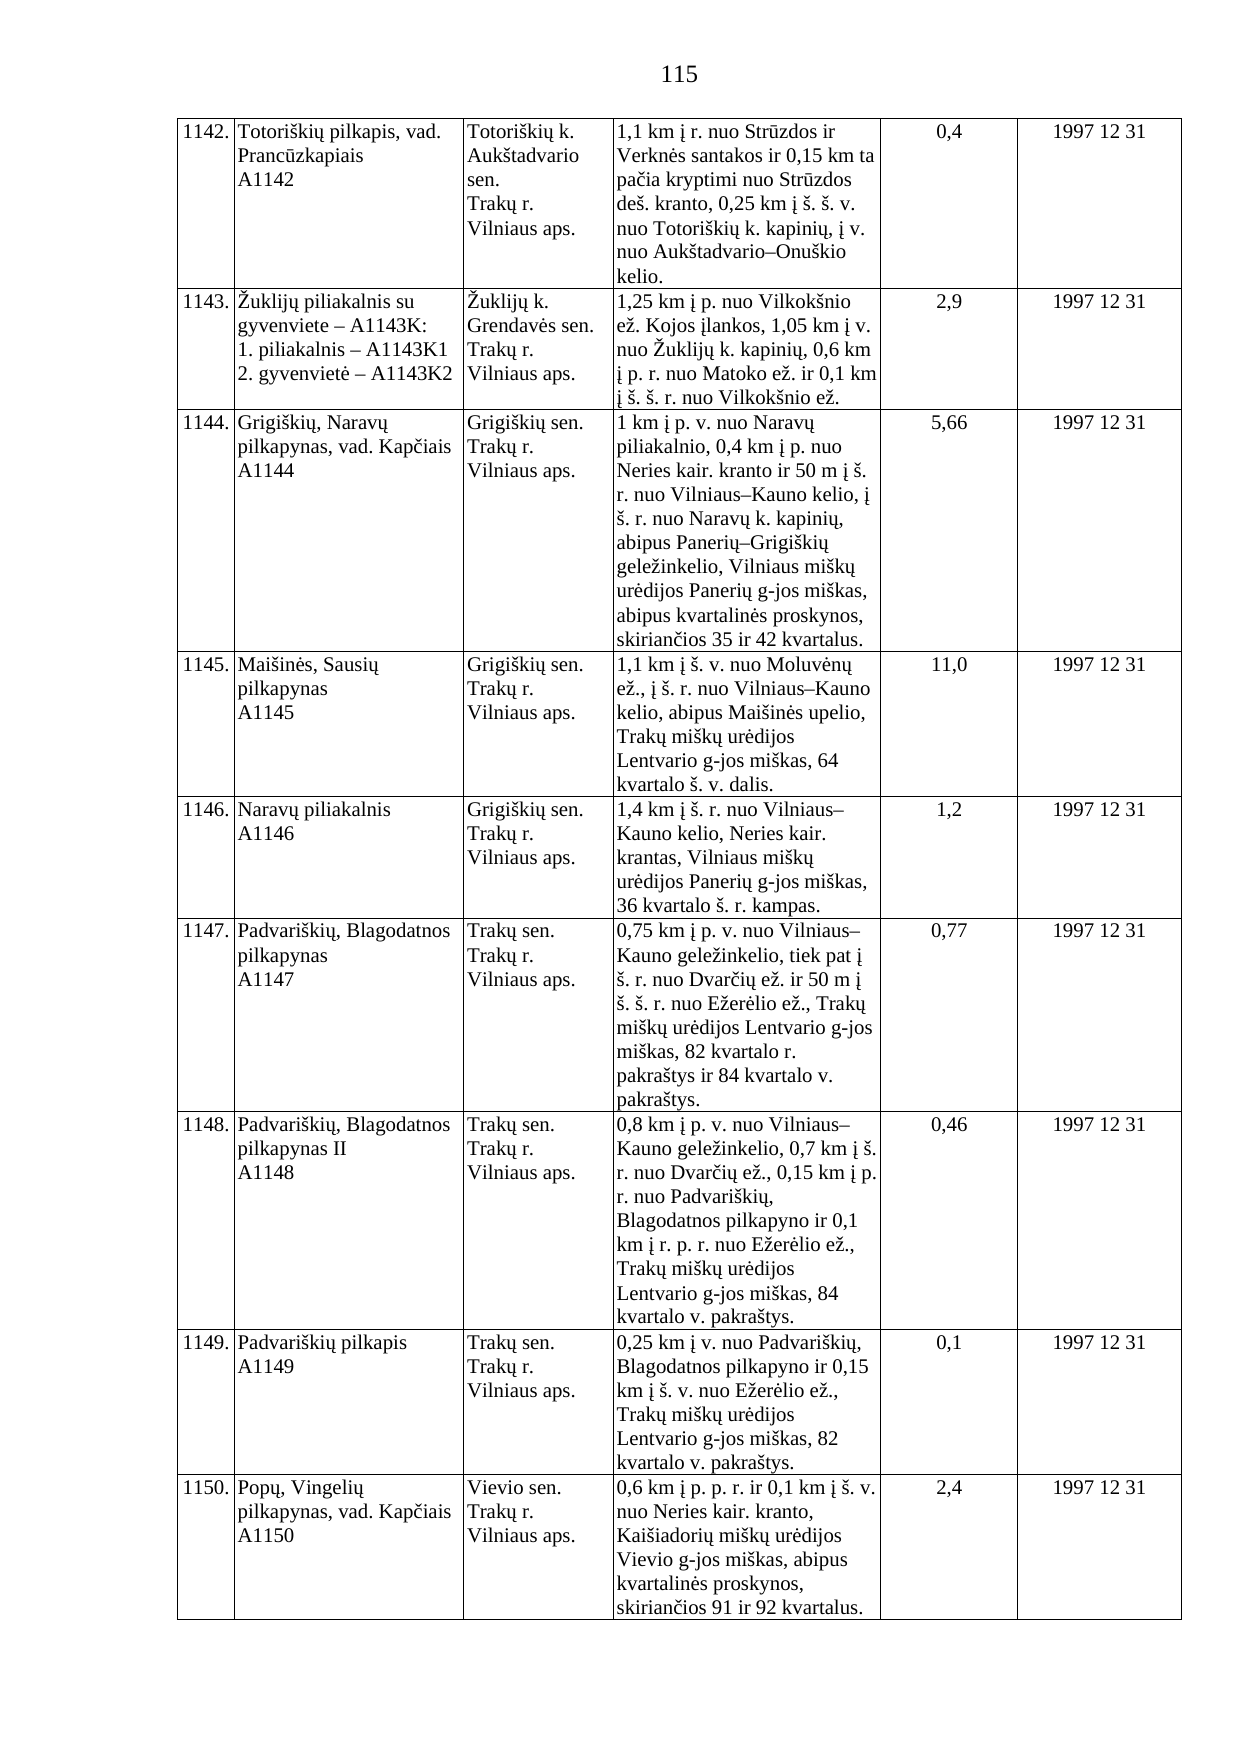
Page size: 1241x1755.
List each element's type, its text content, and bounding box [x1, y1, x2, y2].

table_cell 1145. [178, 652, 234, 796]
table_cell Grigiškių sen. Trakų r. Vilniaus aps. [464, 797, 613, 917]
table_cell 1142. [178, 119, 234, 288]
table_cell 0,1 [881, 1330, 1017, 1474]
table_cell Padvariškių, Blagodatnos pilkapynas A1147 [235, 919, 463, 1111]
table_cell Trakų sen. Trakų r. Vilniaus aps. [464, 919, 613, 1111]
table_cell 1147. [178, 919, 234, 1111]
table_cell 0,6 km į p. p. r. ir 0,1 km į š. v. nuo Neries kair. kranto, Kaišiadorių miškų urėdijos Vievio g-jos miškas, abipus kvartalinės proskynos, skiriančios 91 ir 92 kvartalus. [614, 1475, 880, 1619]
table_cell Žuklijų piliakalnis su gyvenviete – A1143K: 1. piliakalnis – A1143K1 2. gyvenvietė – A1143K2 [235, 289, 463, 409]
table_cell 0,46 [881, 1112, 1017, 1328]
table_cell 5,66 [881, 410, 1017, 651]
table_cell 0,25 km į v. nuo Padvariškių, Blagodatnos pilkapyno ir 0,15 km į š. v. nuo Ežerėlio ež., Trakų miškų urėdijos Lentvario g-jos miškas, 82 kvartalo v. pakraštys. [614, 1330, 880, 1474]
table_cell 1997 12 31 [1018, 1330, 1181, 1474]
table_cell Žuklijų k. Grendavės sen. Trakų r. Vilniaus aps. [464, 289, 613, 409]
table_cell 1997 12 31 [1018, 1112, 1181, 1328]
table_cell 1997 12 31 [1018, 289, 1181, 409]
table_cell 1,1 km į r. nuo Strūzdos ir Verknės santakos ir 0,15 km ta pačia kryptimi nuo Strūzdos deš. kranto, 0,25 km į š. š. v. nuo Totoriškių k. kapinių, į v. nuo Aukštadvario–Onuškio kelio. [614, 119, 880, 288]
table_cell 1146. [178, 797, 234, 917]
table_cell Totoriškių pilkapis, vad. Prancūzkapiais A1142 [235, 119, 463, 288]
table_cell 2,4 [881, 1475, 1017, 1619]
table_cell 1144. [178, 410, 234, 651]
table_cell 0,8 km į p. v. nuo Vilniaus–Kauno geležinkelio, 0,7 km į š. r. nuo Dvarčių ež., 0,15 km į p. r. nuo Padvariškių, Blagodatnos pilkapyno ir 0,1 km į r. p. r. nuo Ežerėlio ež., Trakų miškų urėdijos Lentvario g-jos miškas, 84 kvartalo v. pakraštys. [614, 1112, 880, 1328]
table_cell 0,4 [881, 119, 1017, 288]
table_cell 1150. [178, 1475, 234, 1619]
table_cell 1997 12 31 [1018, 410, 1181, 651]
table_cell 1997 12 31 [1018, 652, 1181, 796]
table_cell 1143. [178, 289, 234, 409]
table_cell Trakų sen. Trakų r. Vilniaus aps. [464, 1330, 613, 1474]
table_cell Grigiškių sen. Trakų r. Vilniaus aps. [464, 410, 613, 651]
table_cell 1997 12 31 [1018, 919, 1181, 1111]
table_cell Trakų sen. Trakų r. Vilniaus aps. [464, 1112, 613, 1328]
table_cell 1,25 km į p. nuo Vilkokšnio ež. Kojos įlankos, 1,05 km į v. nuo Žuklijų k. kapinių, 0,6 km į p. r. nuo Matoko ež. ir 0,1 km į š. š. r. nuo Vilkokšnio ež. [614, 289, 880, 409]
table_cell Naravų piliakalnis A1146 [235, 797, 463, 917]
table_cell 0,77 [881, 919, 1017, 1111]
table_cell 1149. [178, 1330, 234, 1474]
table_cell Vievio sen. Trakų r. Vilniaus aps. [464, 1475, 613, 1619]
table_cell 1,4 km į š. r. nuo Vilniaus–Kauno kelio, Neries kair. krantas, Vilniaus miškų urėdijos Panerių g-jos miškas, 36 kvartalo š. r. kampas. [614, 797, 880, 917]
table_cell Grigiškių, Naravų pilkapynas, vad. Kapčiais A1144 [235, 410, 463, 651]
table_cell 1997 12 31 [1018, 119, 1181, 288]
table_cell 1,2 [881, 797, 1017, 917]
table_cell Grigiškių sen. Trakų r. Vilniaus aps. [464, 652, 613, 796]
table_cell 1,1 km į š. v. nuo Moluvėnų ež., į š. r. nuo Vilniaus–Kauno kelio, abipus Maišinės upelio, Trakų miškų urėdijos Lentvario g-jos miškas, 64 kvartalo š. v. dalis. [614, 652, 880, 796]
table_cell 1148. [178, 1112, 234, 1328]
table_cell 11,0 [881, 652, 1017, 796]
table_cell 0,75 km į p. v. nuo Vilniaus–Kauno geležinkelio, tiek pat į š. r. nuo Dvarčių ež. ir 50 m į š. š. r. nuo Ežerėlio ež., Trakų miškų urėdijos Lentvario g-jos miškas, 82 kvartalo r. pakraštys ir 84 kvartalo v. pakraštys. [614, 919, 880, 1111]
table_cell Maišinės, Sausių pilkapynas A1145 [235, 652, 463, 796]
table_cell 1997 12 31 [1018, 797, 1181, 917]
table_cell Popų, Vingelių pilkapynas, vad. Kapčiais A1150 [235, 1475, 463, 1619]
table_cell 1 km į p. v. nuo Naravų piliakalnio, 0,4 km į p. nuo Neries kair. kranto ir 50 m į š. r. nuo Vilniaus–Kauno kelio, į š. r. nuo Naravų k. kapinių, abipus Panerių–Grigiškių geležinkelio, Vilniaus miškų urėdijos Panerių g-jos miškas, abipus kvartalinės proskynos, skiriančios 35 ir 42 kvartalus. [614, 410, 880, 651]
table_cell Padvariškių pilkapis A1149 [235, 1330, 463, 1474]
table_cell Totoriškių k. Aukštadvario sen. Trakų r. Vilniaus aps. [464, 119, 613, 288]
table_cell 1997 12 31 [1018, 1475, 1181, 1619]
table_cell Padvariškių, Blagodatnos pilkapynas II A1148 [235, 1112, 463, 1328]
table_cell 2,9 [881, 289, 1017, 409]
